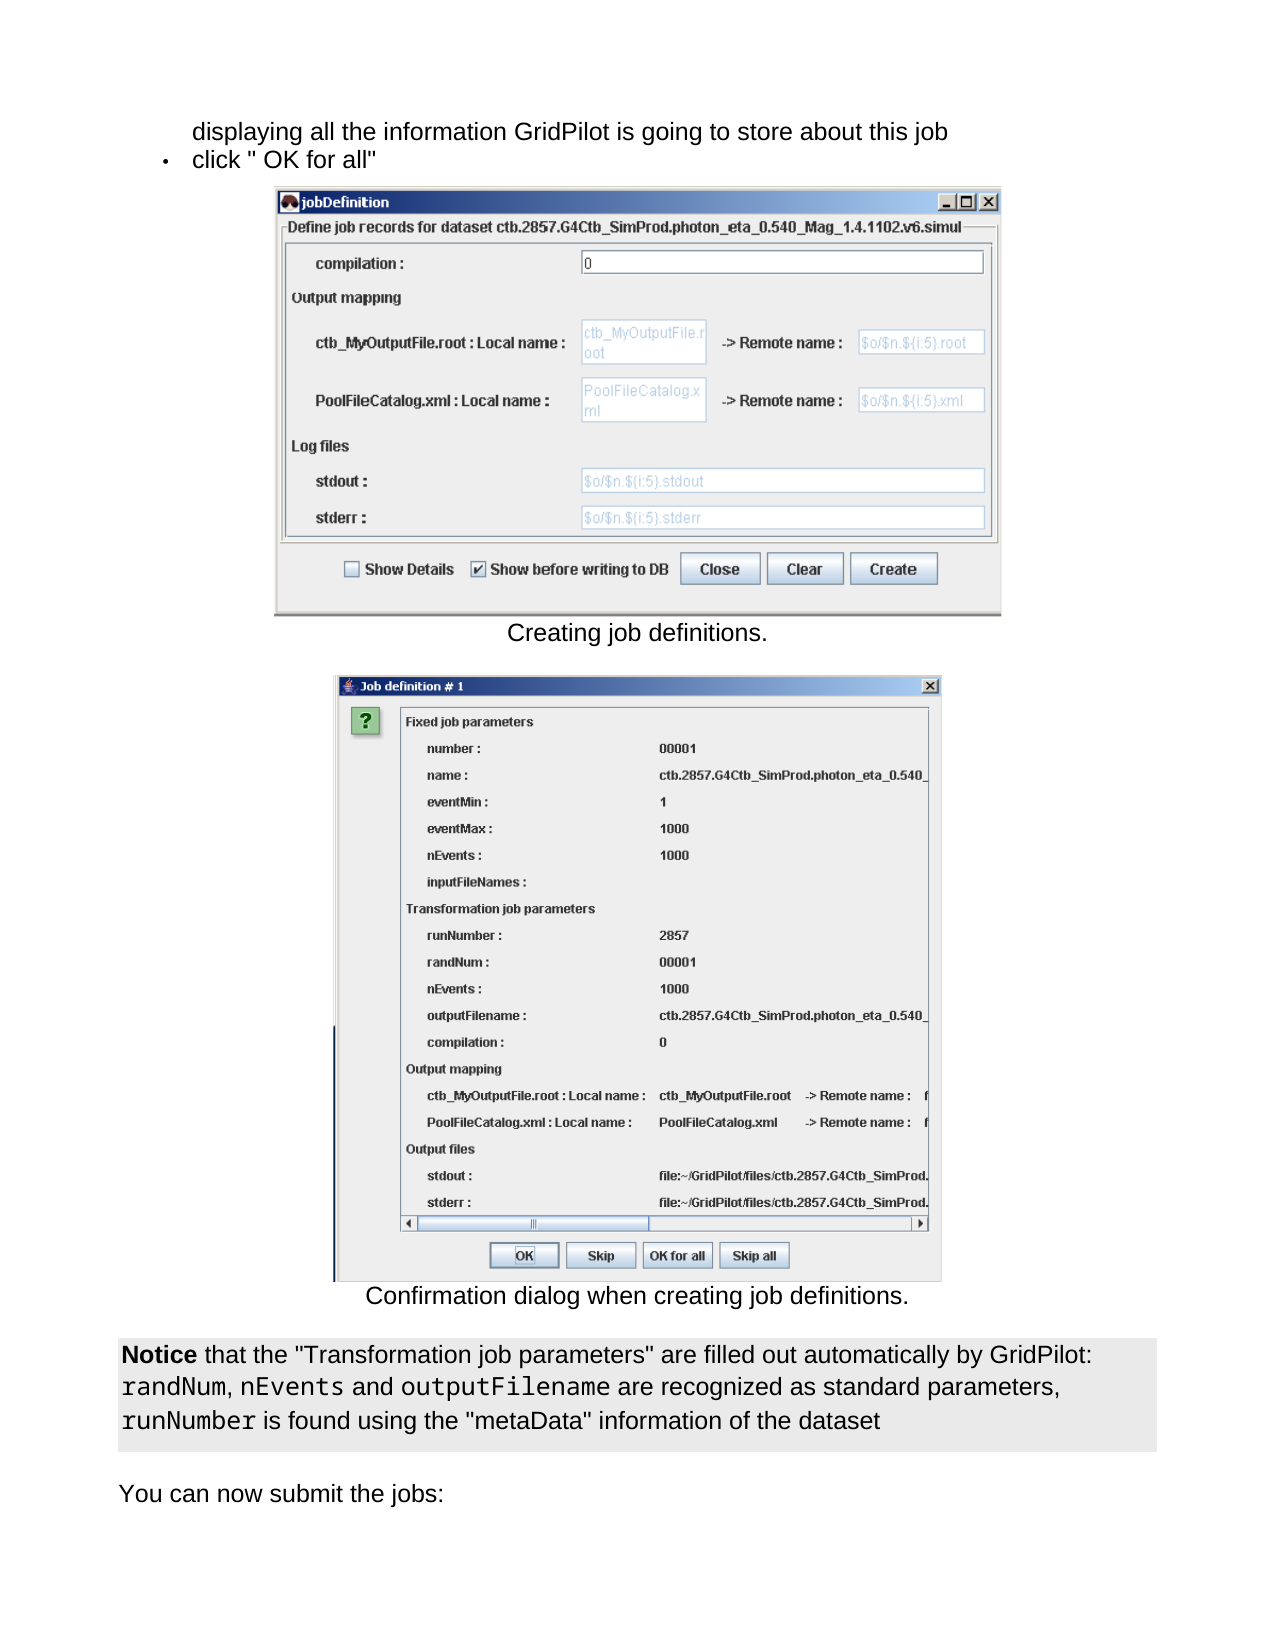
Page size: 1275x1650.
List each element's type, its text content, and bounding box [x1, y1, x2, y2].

text Confirmation dialog when creating job definitions. [118, 1282, 1157, 1337]
table_header Notice that the "Transformation job parameters" are filled out automatically by GridPilot: randNum, nEvents and outputFilename are recognized as standard parameters, runNumber is found using the "metaData" information of the dataset [118, 1338, 1157, 1452]
picture [333, 675, 942, 1282]
text You can now submit the jobs: [118, 1452, 1157, 1508]
list displaying all the information GridPilot is going to store about this job [162, 118, 1157, 146]
picture [273, 186, 1002, 619]
text Creating job definitions. [118, 619, 1157, 647]
list click " OK for all" [162, 146, 1157, 174]
